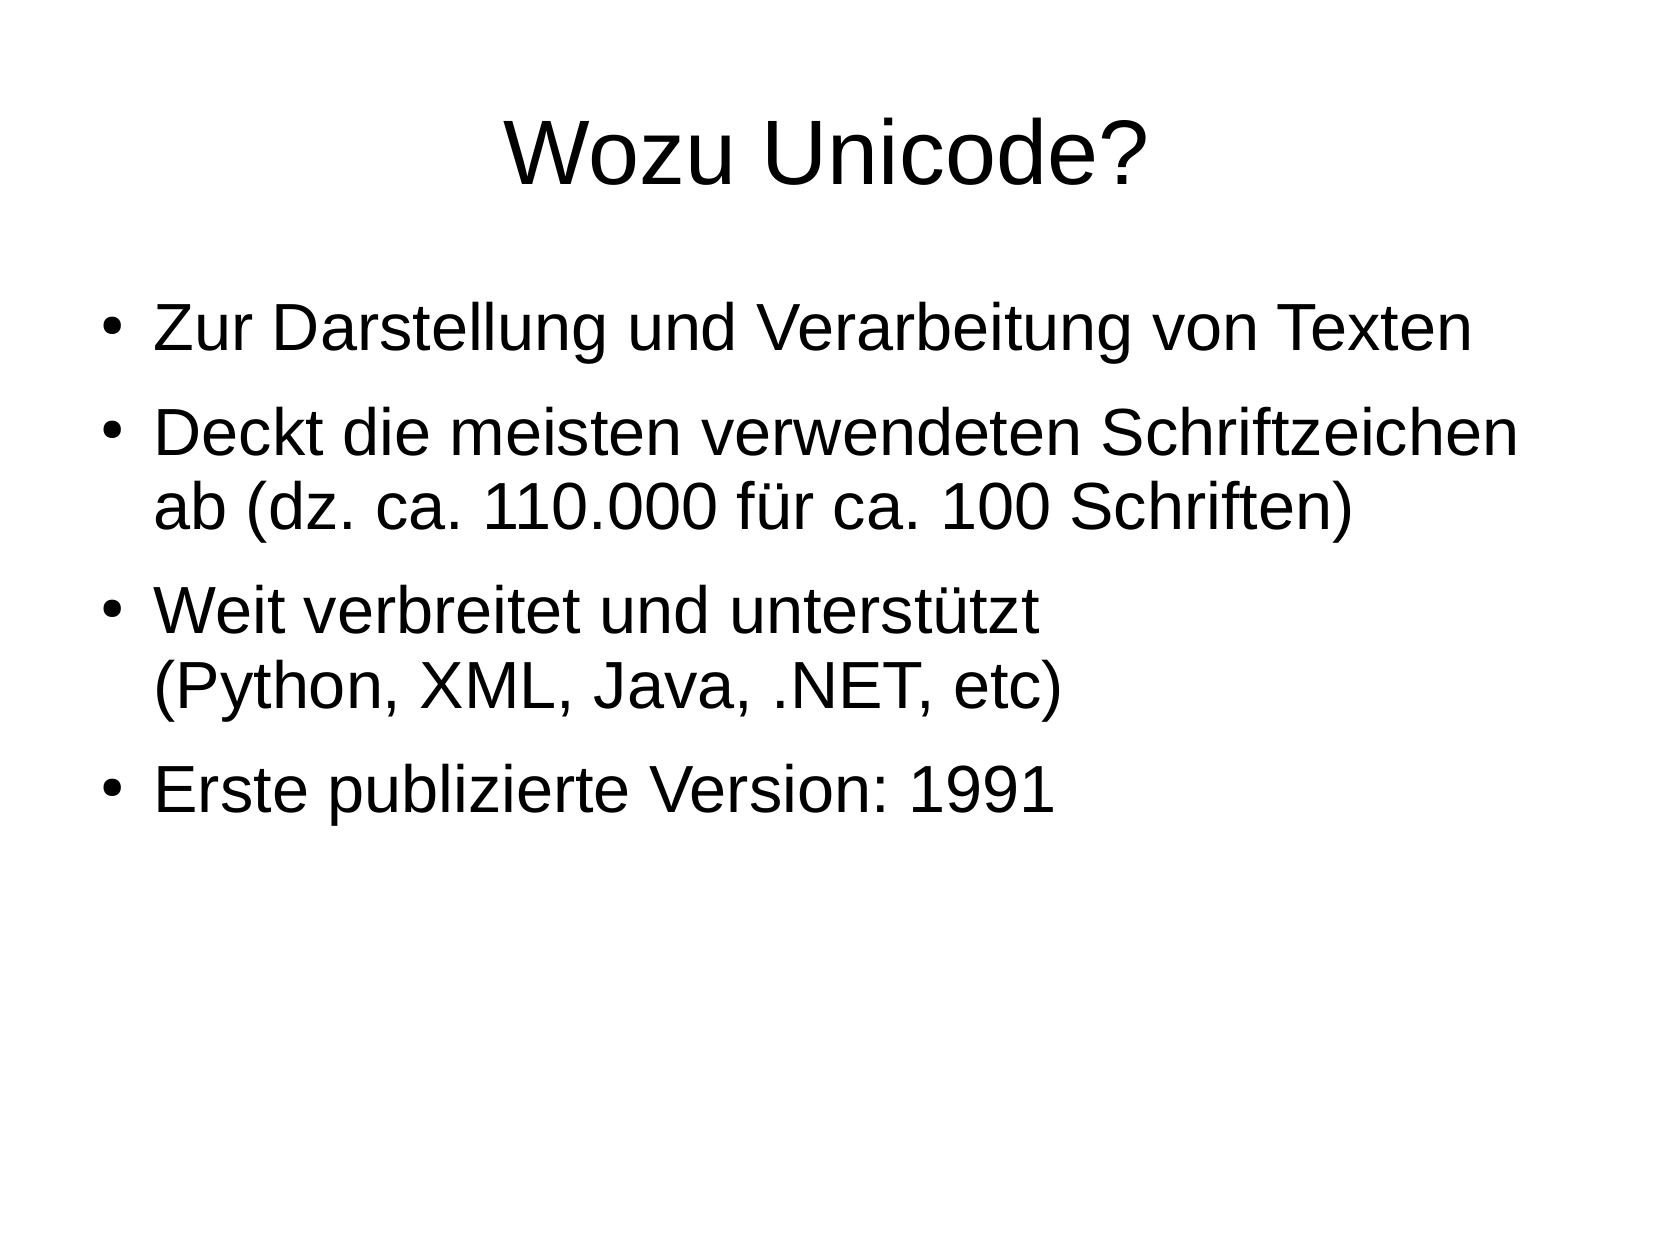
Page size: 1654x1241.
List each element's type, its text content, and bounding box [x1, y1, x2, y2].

title Wozu Unicode? [82, 49, 1571, 257]
list Zur Darstellung und Verarbeitung von Texten Deckt die meisten verwendeten Schriftzeichen ab (dz. ca. 110.000 für ca. 100 Schriften) Weit verbreitet und unterstützt (Python, XML, Java, .NET, etc) Erste publizierte Version: 1991 [82, 290, 1571, 1010]
